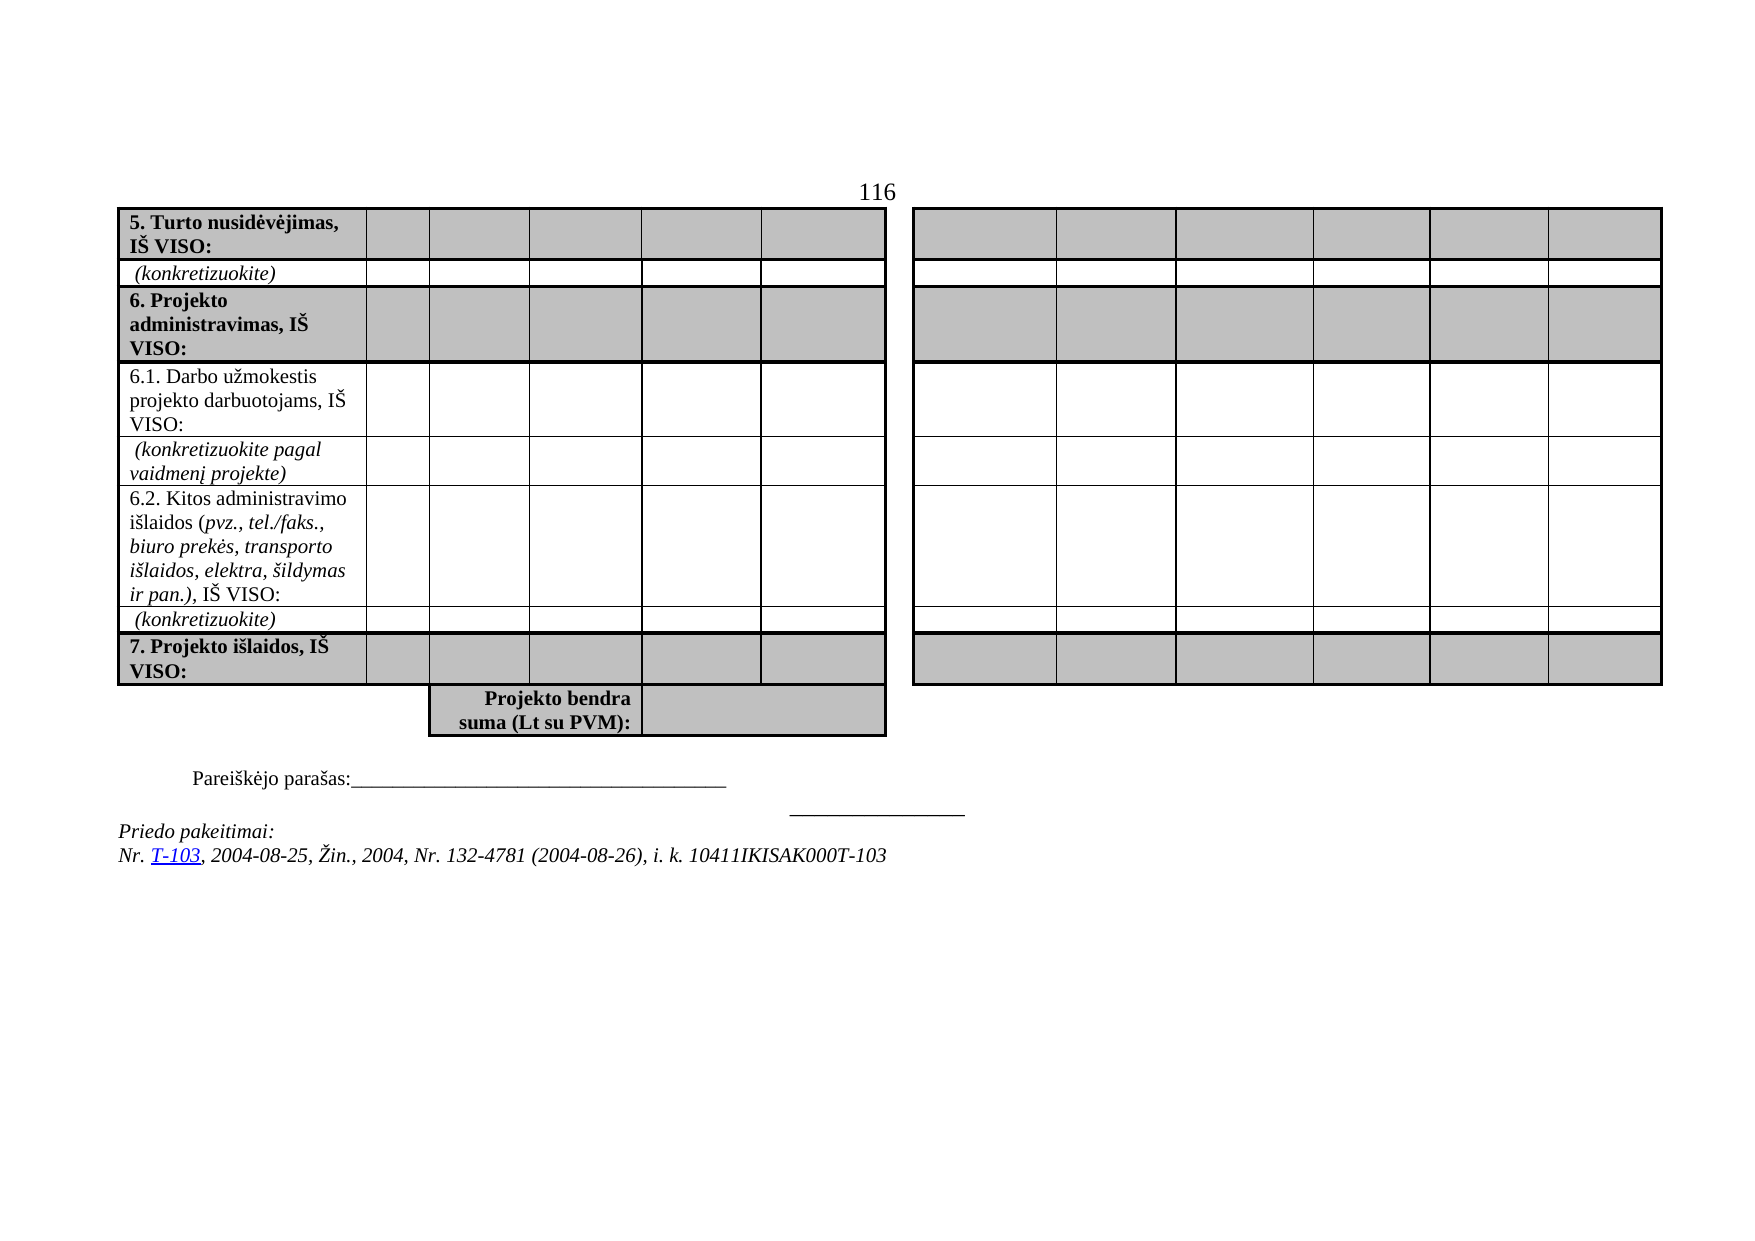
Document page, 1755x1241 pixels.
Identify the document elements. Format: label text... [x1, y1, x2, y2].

table_cell [367, 635, 429, 683]
table_cell [430, 486, 529, 606]
table_cell [1177, 261, 1313, 285]
table_cell [1057, 364, 1175, 436]
table_cell [1176, 686, 1313, 734]
table_cell [887, 207, 912, 258]
table_cell [1314, 486, 1429, 606]
table_cell [643, 288, 760, 360]
table_cell [887, 485, 912, 606]
table_cell [367, 288, 429, 360]
table_cell [762, 635, 884, 683]
table_cell [367, 364, 429, 436]
text Pareiškėjo parašas:____________________________________ [118, 766, 1636, 790]
table_cell [1549, 686, 1662, 734]
table_cell [643, 686, 884, 734]
table_cell [1431, 210, 1548, 258]
table_cell [430, 261, 529, 285]
table_cell [887, 258, 912, 285]
table_cell [1431, 486, 1548, 606]
table_cell [915, 288, 1056, 360]
table_cell [530, 261, 641, 285]
table_cell [430, 437, 529, 485]
table_cell [1431, 437, 1548, 485]
table_cell 6.1. Darbo užmokestis projekto darbuotojams, IŠ VISO: [120, 364, 366, 436]
table_cell [887, 436, 912, 485]
table_cell [1177, 486, 1313, 606]
table_cell Projekto bendra suma (Lt su PVM): [431, 686, 641, 734]
table_cell [367, 486, 429, 606]
table_cell [1177, 288, 1313, 360]
table_cell [643, 635, 760, 683]
table_cell [1177, 607, 1313, 631]
table_cell (konkretizuokite) [120, 607, 366, 631]
table_cell [1549, 635, 1660, 683]
table_cell (konkretizuokite) [120, 261, 366, 285]
table_cell [1314, 364, 1429, 436]
table_cell [1549, 607, 1660, 631]
table_cell [915, 486, 1056, 606]
table_cell [1314, 437, 1429, 485]
table_cell [1314, 210, 1429, 258]
text Priedo pakeitimai: [118, 818, 1636, 843]
table_cell [762, 364, 884, 436]
table_cell [1314, 261, 1429, 285]
table_cell [915, 210, 1056, 258]
table_cell [643, 437, 760, 485]
table_cell [887, 631, 912, 683]
table_cell [1431, 261, 1548, 285]
table_cell [762, 288, 884, 360]
table_cell [1057, 437, 1175, 485]
table_cell [643, 607, 760, 631]
table_cell [530, 607, 641, 631]
table_cell [1549, 288, 1660, 360]
table_cell [1313, 686, 1430, 734]
table_cell [118, 686, 367, 734]
table_cell [915, 261, 1056, 285]
table_cell [1057, 288, 1175, 360]
table_cell [367, 210, 429, 258]
table_cell [1549, 486, 1660, 606]
table_cell (konkretizuokite pagal vaidmenį projekte) [120, 437, 366, 485]
table_cell [1057, 686, 1176, 734]
table_cell [530, 364, 641, 436]
table_cell [430, 607, 529, 631]
table_cell [1177, 635, 1313, 683]
table_cell [1314, 635, 1429, 683]
table_cell 5. Turto nusidėvėjimas, IŠ VISO: [120, 210, 366, 258]
table_cell [1057, 210, 1175, 258]
text Nr. T-103, 2004-08-25, Žin., 2004, Nr. 132-4781 (2004-08-26), i. k. 10411IKISAK000T-103 [118, 843, 1636, 867]
table_cell [1549, 364, 1660, 436]
table_cell [762, 486, 884, 606]
table_cell [1177, 437, 1313, 485]
table_cell [915, 607, 1056, 631]
table_cell [1177, 210, 1313, 258]
table_cell [367, 607, 429, 631]
table_cell [642, 210, 761, 258]
table_cell [1431, 364, 1548, 436]
table_cell [530, 210, 641, 258]
table_cell [762, 261, 884, 285]
table_cell [643, 261, 760, 285]
table_cell [887, 285, 912, 360]
table_cell [643, 364, 760, 436]
table_cell [530, 486, 641, 606]
table_cell 7. Projekto išlaidos, IŠ VISO: [120, 635, 366, 683]
table_cell [1431, 635, 1548, 683]
text ______________ [118, 790, 1636, 818]
table_cell [1057, 261, 1175, 285]
table_cell [914, 686, 1057, 734]
table_cell [915, 635, 1056, 683]
table_cell [915, 437, 1056, 485]
table_cell [530, 288, 641, 360]
table_cell [430, 210, 529, 258]
table_cell [1431, 288, 1548, 360]
table_cell [430, 635, 529, 683]
table_cell [1314, 607, 1429, 631]
table_cell [887, 360, 912, 436]
table_cell [530, 635, 641, 683]
table_cell [1549, 437, 1660, 485]
table_cell [1314, 288, 1429, 360]
table_cell [1430, 686, 1549, 734]
table_cell 6. Projekto administravimas, IŠ VISO: [120, 288, 366, 360]
table_cell [1549, 210, 1660, 258]
table_cell [430, 288, 529, 360]
table_cell [1057, 486, 1175, 606]
table_cell [1177, 364, 1313, 436]
table_cell [430, 364, 529, 436]
table_cell [530, 437, 641, 485]
table_cell [915, 364, 1056, 436]
table_cell [1549, 261, 1660, 285]
table_cell [367, 261, 429, 285]
table_cell [887, 683, 914, 734]
table_cell [643, 486, 760, 606]
table_cell [367, 437, 429, 485]
table_cell [762, 210, 884, 258]
table_cell [1057, 607, 1175, 631]
table_cell [367, 686, 428, 734]
table_cell [1431, 607, 1548, 631]
table_cell [1057, 635, 1175, 683]
table_cell [762, 607, 884, 631]
table_cell [762, 437, 884, 485]
table_cell [887, 606, 912, 631]
table_cell 6.2. Kitos administravimo išlaidos (pvz., tel./faks., biuro prekės, transporto išlaidos, elektra, šildymas ir pan.), IŠ VISO: [120, 486, 366, 606]
